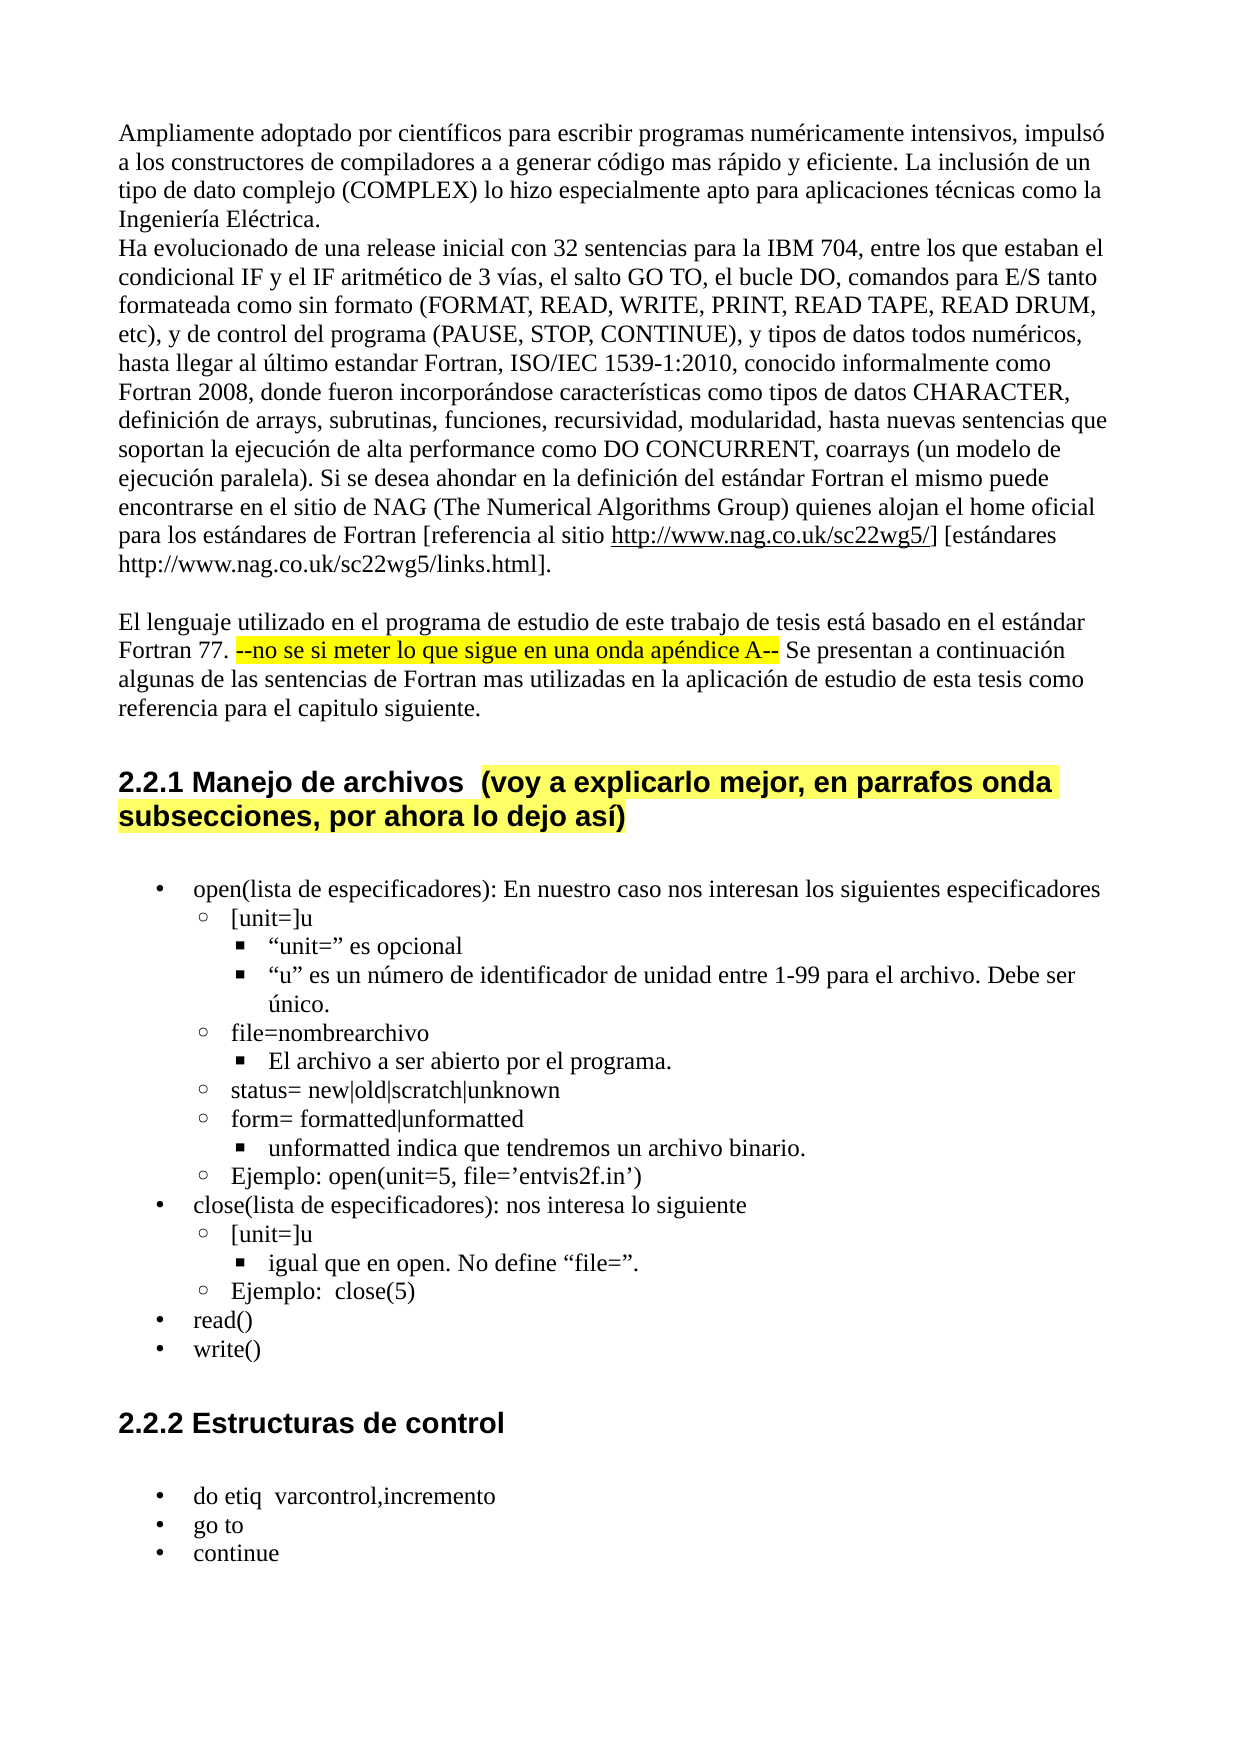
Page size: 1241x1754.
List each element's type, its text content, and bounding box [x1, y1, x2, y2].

list do etiq varcontrol,incremento [156, 1481, 1122, 1510]
list read() [156, 1305, 1122, 1334]
list El archivo a ser abierto por el programa. [231, 1046, 1122, 1075]
list [unit=]u [193, 1219, 1122, 1248]
list write() [156, 1334, 1122, 1363]
list go to [156, 1510, 1122, 1538]
text Ampliamente adoptado por científicos para escribir programas numéricamente intensivos, impulsó a los constructores de compiladores a a generar código mas rápido y eficiente. La inclusión de un tipo de dato complejo (COMPLEX) lo hizo especialmente apto para aplicaciones técnicas como la Ingeniería Eléctrica. [118, 118, 1122, 233]
list [unit=]u [193, 903, 1122, 931]
list file=nombrearchivo [193, 1018, 1122, 1046]
text Ha evolucionado de una release inicial con 32 sentencias para la IBM 704, entre los que estaban el condicional IF y el IF aritmético de 3 vías, el salto GO TO, el bucle DO, comandos para E/S tanto formateada como sin formato (FORMAT, READ, WRITE, PRINT, READ TAPE, READ DRUM, etc), y de control del programa (PAUSE, STOP, CONTINUE), y tipos de datos todos numéricos, hasta llegar al último estandar Fortran, ISO/IEC 1539-1:2010, conocido informalmente como Fortran 2008, donde fueron incorporándose características como tipos de datos CHARACTER, definición de arrays, subrutinas, funciones, recursividad, modularidad, hasta nuevas sentencias que soportan la ejecución de alta performance como DO CONCURRENT, coarrays (un modelo de ejecución paralela). Si se desea ahondar en la definición del estándar Fortran el mismo puede encontrarse en el sitio de NAG (The Numerical Algorithms Group) quienes alojan el home oficial para los estándares de Fortran [referencia al sitio http://www.nag.co.uk/sc22wg5/] [estándares http://www.nag.co.uk/sc22wg5/links.html]. [118, 233, 1122, 578]
text El lenguaje utilizado en el programa de estudio de este trabajo de tesis está basado en el estándar Fortran 77. --no se si meter lo que sigue en una onda apéndice A-- Se presentan a continuación algunas de las sentencias de Fortran mas utilizadas en la aplicación de estudio de esta tesis como referencia para el capitulo siguiente. [118, 607, 1122, 722]
list status= new|old|scratch|unknown [193, 1075, 1122, 1104]
subtitle 2.2.1 Manejo de archivos (voy a explicarlo mejor, en parrafos onda subsecciones, por ahora lo dejo así) [118, 765, 1122, 833]
list Ejemplo: open(unit=5, file=’entvis2f.in’) [193, 1161, 1122, 1190]
list igual que en open. No define “file=”. [231, 1248, 1122, 1276]
list “unit=” es opcional [231, 931, 1122, 960]
list “u” es un número de identificador de unidad entre 1-99 para el archivo. Debe ser único. [231, 960, 1122, 1018]
list open(lista de especificadores): En nuestro caso nos interesan los siguientes especificadores [156, 874, 1122, 903]
list close(lista de especificadores): nos interesa lo siguiente [156, 1190, 1122, 1219]
subtitle 2.2.2 Estructuras de control [118, 1406, 1122, 1440]
list Ejemplo: close(5) [193, 1276, 1122, 1305]
list form= formatted|unformatted [193, 1104, 1122, 1133]
list unformatted indica que tendremos un archivo binario. [231, 1133, 1122, 1161]
list continue [156, 1538, 1122, 1567]
